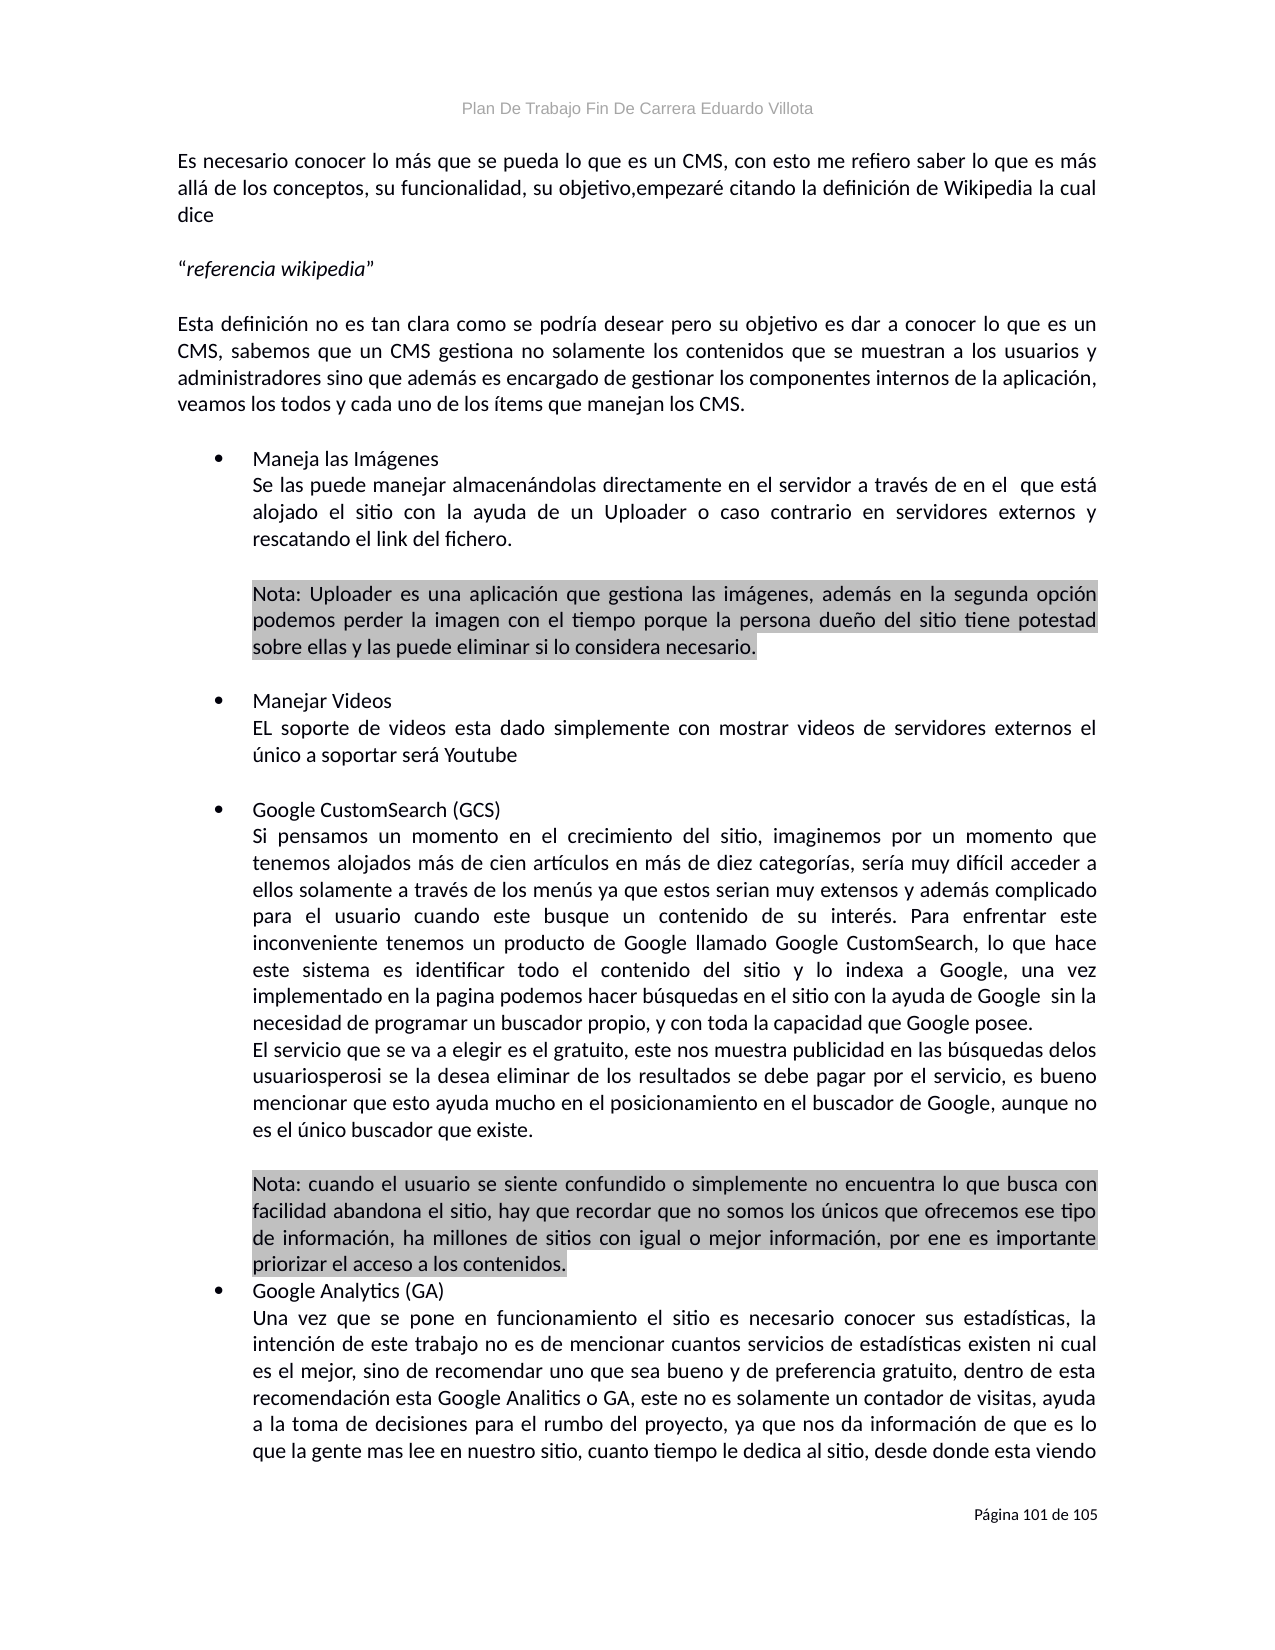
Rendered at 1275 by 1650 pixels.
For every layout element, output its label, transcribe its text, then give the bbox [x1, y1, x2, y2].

list Nota: cuando el usuario se siente confundido o simplemente no encuentra lo que busca con facilidad abandona el sitio, hay que recordar que no somos los únicos que ofrecemos ese tipo de información, ha millones de sitios con igual o mejor información, por ene es importante priorizar el acceso a los contenidos. [252, 1170, 1098, 1277]
list Maneja las Imágenes [215, 445, 1098, 472]
list EL soporte de videos esta dado simplemente con mostrar videos de servidores externos el único a soportar será Youtube [252, 714, 1098, 768]
list Una vez que se pone en funcionamiento el sitio es necesario conocer sus estadísticas, la intención de este trabajo no es de mencionar cuantos servicios de estadísticas existen ni cual es el mejor, sino de recomendar uno que sea bueno y de preferencia gratuito, dentro de esta recomendación esta Google Analitics o GA, este no es solamente un contador de visitas, ayuda a la toma de decisiones para el rumbo del proyecto, ya que nos da información de que es lo que la gente mas lee en nuestro sitio, cuanto tiempo le dedica al sitio, desde donde esta viendo [252, 1304, 1098, 1464]
list Manejar Videos [215, 688, 1098, 714]
list Google CustomSearch (GCS) [215, 796, 1098, 822]
text “referencia wikipedia” [177, 256, 1098, 282]
list Nota: Uploader es una aplicación que gestiona las imágenes, además en la segunda opción podemos perder la imagen con el tiempo porque la persona dueño del sitio tiene potestad sobre ellas y las puede eliminar si lo considera necesario. [252, 580, 1098, 660]
text Esta definición no es tan clara como se podría desear pero su objetivo es dar a conocer lo que es un CMS, sabemos que un CMS gestiona no solamente los contenidos que se muestran a los usuarios y administradores sino que además es encargado de gestionar los componentes internos de la aplicación, veamos los todos y cada uno de los ítems que manejan los CMS. [177, 310, 1098, 417]
list Google Analytics (GA) [215, 1277, 1098, 1304]
list Si pensamos un momento en el crecimiento del sitio, imaginemos por un momento que tenemos alojados más de cien artículos en más de diez categorías, sería muy difícil acceder a ellos solamente a través de los menús ya que estos serian muy extensos y además complicado para el usuario cuando este busque un contenido de su interés. Para enfrentar este inconveniente tenemos un producto de Google llamado Google CustomSearch, lo que hace este sistema es identificar todo el contenido del sitio y lo indexa a Google, una vez implementado en la pagina podemos hacer búsquedas en el sitio con la ayuda de Google sin la necesidad de programar un buscador propio, y con toda la capacidad que Google posee. [252, 822, 1098, 1036]
list El servicio que se va a elegir es el gratuito, este nos muestra publicidad en las búsquedas delos usuariosperosi se la desea eliminar de los resultados se debe pagar por el servicio, es bueno mencionar que esto ayuda mucho en el posicionamiento en el buscador de Google, aunque no es el único buscador que existe. [252, 1036, 1098, 1142]
list Se las puede manejar almacenándolas directamente en el servidor a través de en el que está alojado el sitio con la ayuda de un Uploader o caso contrario en servidores externos y rescatando el link del fichero. [252, 472, 1098, 552]
text Es necesario conocer lo más que se pueda lo que es un CMS, con esto me refiero saber lo que es más allá de los conceptos, su funcionalidad, su objetivo,empezaré citando la definición de Wikipedia la cual dice [177, 148, 1098, 228]
